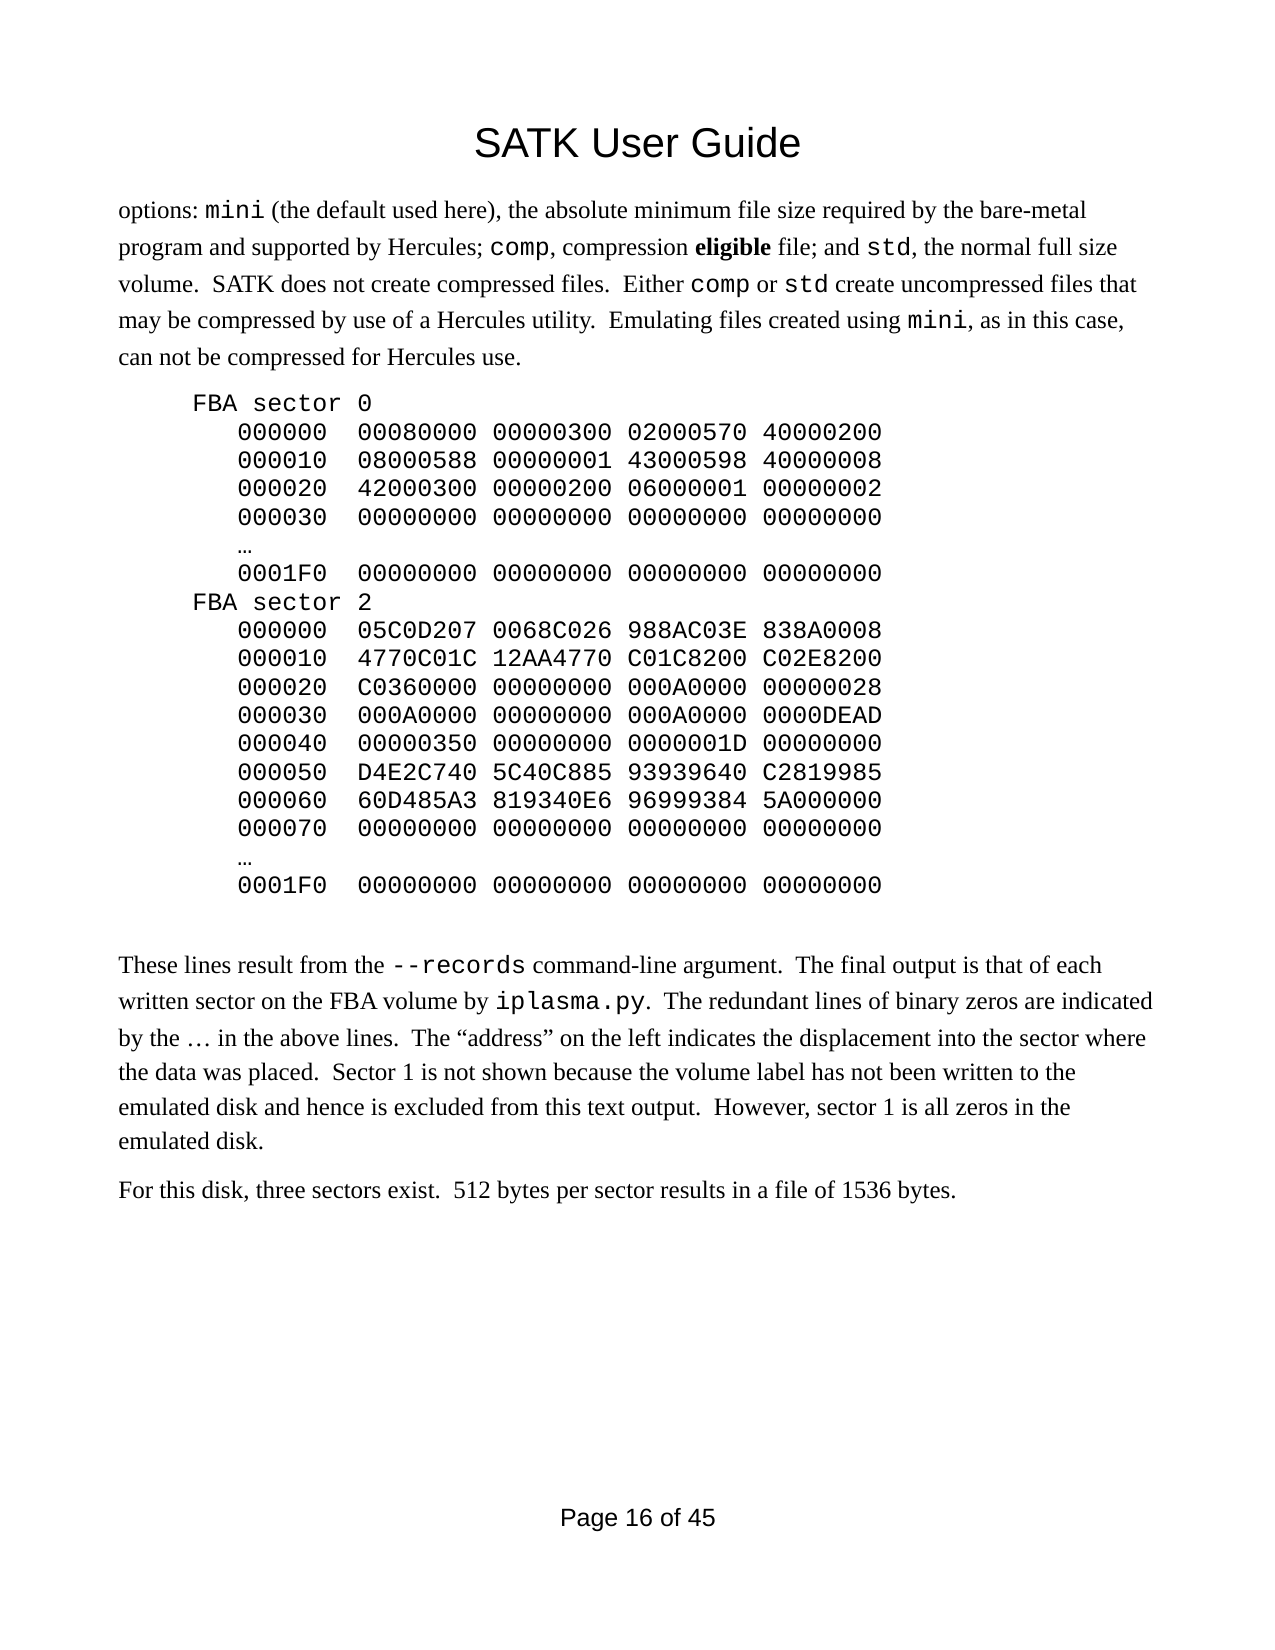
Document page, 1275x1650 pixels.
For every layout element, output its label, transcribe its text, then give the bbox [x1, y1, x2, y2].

text 000060 60D485A3 819340E6 96999384 5A000000 [192, 787, 1157, 816]
text FBA sector 0 [192, 391, 1157, 419]
text 000010 4770C01C 12AA4770 C01C8200 C02E8200 [192, 646, 1157, 674]
text 000020 C0360000 00000000 000A0000 00000028 [192, 674, 1157, 702]
text 0001F0 00000000 00000000 00000000 00000000 [192, 561, 1157, 589]
text For this disk, three sectors exist. 512 bytes per sector results in a file of 1536 bytes. [118, 1176, 1157, 1204]
text FBA sector 2 [192, 589, 1157, 617]
text 000000 05C0D207 0068C026 988AC03E 838A0008 [192, 617, 1157, 646]
text These lines result from the --records command-line argument. The final output is that of each written sector on the FBA volume by iplasma.py. The redundant lines of binary zeros are indicated by the … in the above lines. The “address” on the left indicates the displacement into the sector where the data was placed. Sector 1 is not shown because the volume label has not been written to the emulated disk and hence is excluded from this text output. However, sector 1 is all zeros in the emulated disk. [118, 950, 1157, 1155]
text 000010 08000588 00000001 43000598 40000008 [192, 447, 1157, 476]
text 000040 00000350 00000000 0000001D 00000000 [192, 731, 1157, 759]
text 000000 00080000 00000300 02000570 40000200 [192, 419, 1157, 447]
text 0001F0 00000000 00000000 00000000 00000000 [192, 872, 1157, 901]
text 000030 000A0000 00000000 000A0000 0000DEAD [192, 702, 1157, 731]
text options: mini (the default used here), the absolute minimum file size required by the bare-metal program and supported by Hercules; comp, compression eligible file; and std, the normal full size volume. SATK does not create compressed files. Either comp or std create uncompressed files that may be compressed by use of a Hercules utility. Emulating files created using mini, as in this case, can not be compressed for Hercules use. [118, 196, 1157, 371]
text 000070 00000000 00000000 00000000 00000000 [192, 816, 1157, 844]
text … [192, 844, 1157, 872]
text 000020 42000300 00000200 06000001 00000002 [192, 476, 1157, 504]
text 000030 00000000 00000000 00000000 00000000 [192, 504, 1157, 532]
text … [192, 532, 1157, 561]
text 000050 D4E2C740 5C40C885 93939640 C2819985 [192, 759, 1157, 787]
